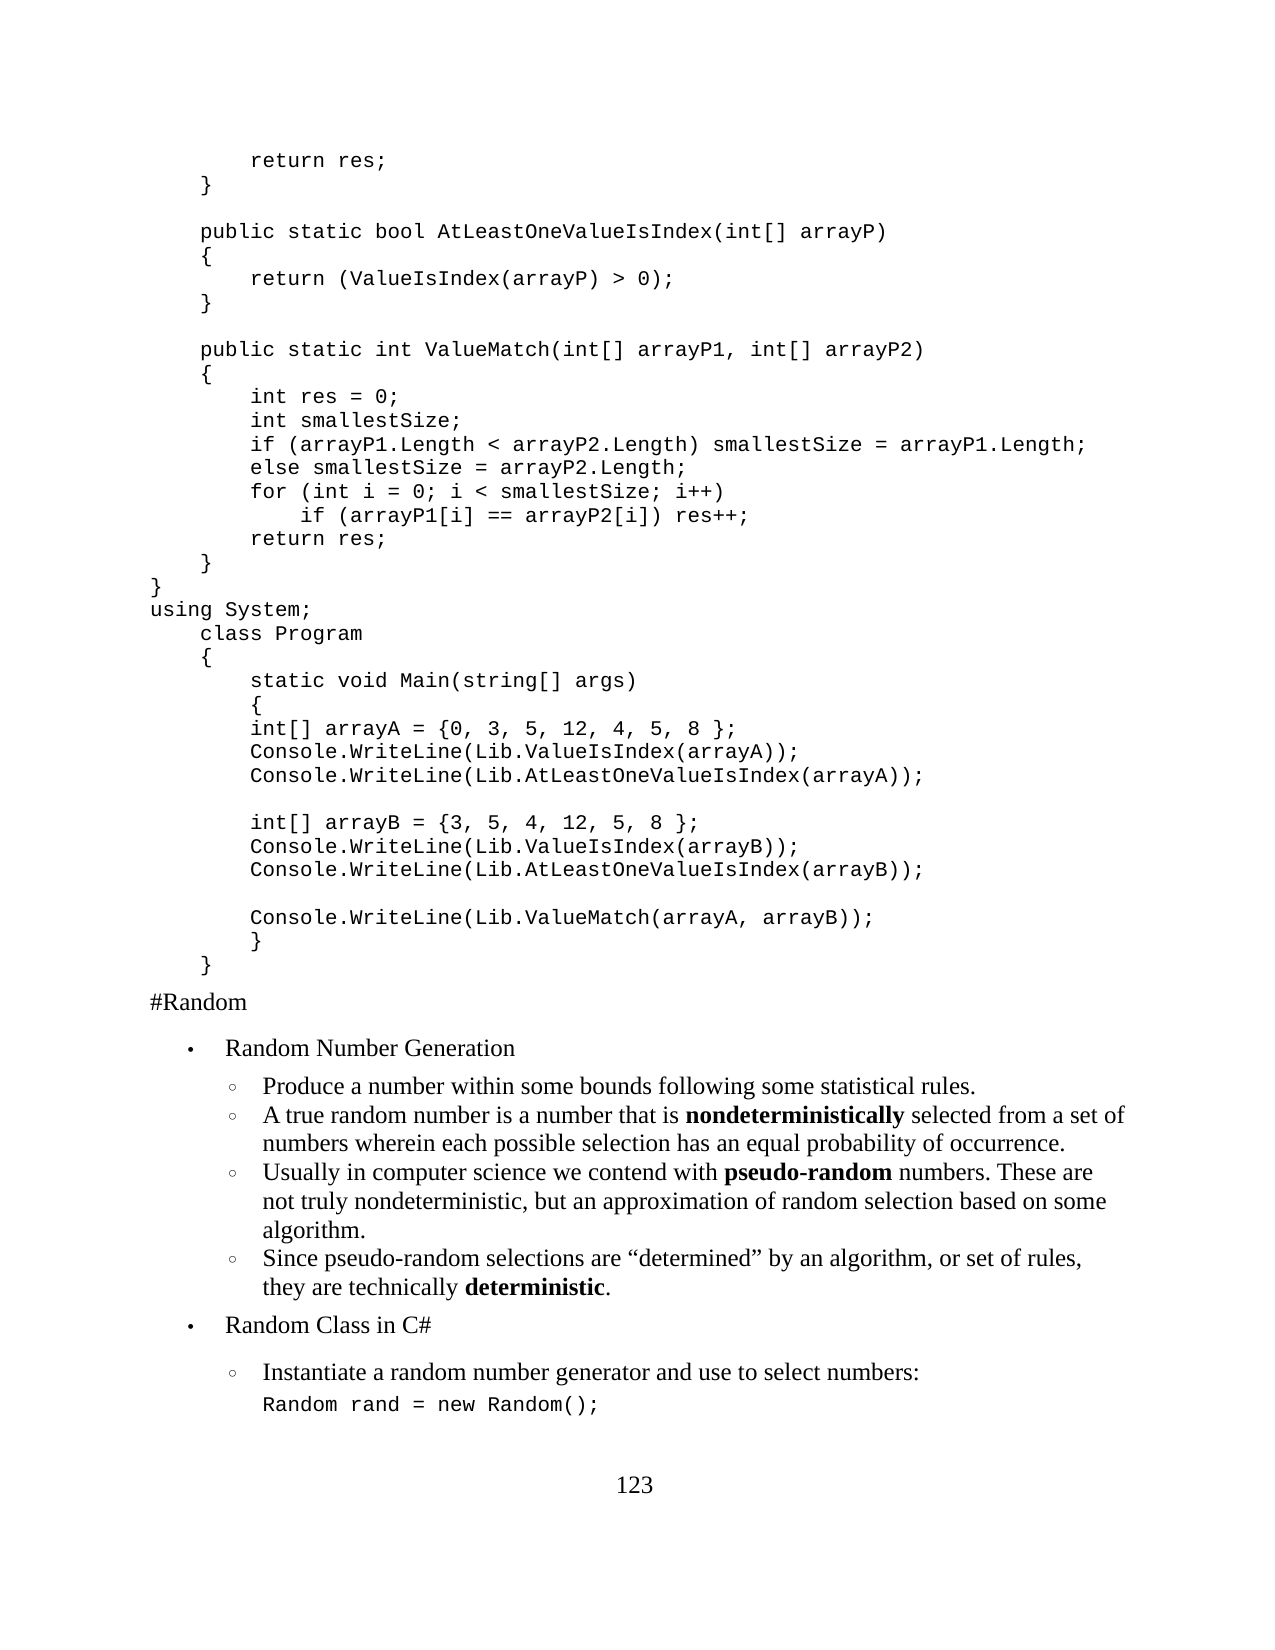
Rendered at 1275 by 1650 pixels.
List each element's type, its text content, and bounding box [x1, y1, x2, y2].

list A true random number is a number that is nondeterministically selected from a set of numbers wherein each possible selection has an equal probability of occurrence. [225, 1100, 1125, 1157]
text { [150, 647, 1125, 670]
text if (arrayP1.Length < arrayP2.Length) smallestSize = arrayP1.Length; [150, 434, 1125, 457]
text Console.WriteLine(Lib.AtLeastOneValueIsIndex(arrayA)); [150, 765, 1125, 788]
text Console.WriteLine(Lib.AtLeastOneValueIsIndex(arrayB)); [150, 859, 1125, 883]
text int[] arrayB = {3, 5, 4, 12, 5, 8 }; [150, 812, 1125, 836]
text } [150, 576, 1125, 599]
list Random rand = new Random(); [225, 1394, 1125, 1418]
text { [150, 244, 1125, 268]
text int res = 0; [150, 386, 1125, 410]
list Since pseudo-random selections are “determined” by an algorithm, or set of rules, they are technically deterministic. [225, 1243, 1125, 1301]
text public static int ValueMatch(int[] arrayP1, int[] arrayP2) [150, 339, 1125, 363]
text } [150, 954, 1125, 978]
text { [150, 694, 1125, 717]
text Console.WriteLine(Lib.ValueIsIndex(arrayB)); [150, 836, 1125, 859]
text else smallestSize = arrayP2.Length; [150, 457, 1125, 481]
text int smallestSize; [150, 410, 1125, 434]
text return (ValueIsIndex(arrayP) > 0); [150, 268, 1125, 292]
text } [150, 174, 1125, 197]
text } [150, 292, 1125, 316]
text Console.WriteLine(Lib.ValueIsIndex(arrayA)); [150, 741, 1125, 765]
list Random Class in C# [187, 1310, 1125, 1339]
text public static bool AtLeastOneValueIsIndex(int[] arrayP) [150, 221, 1125, 244]
text return res; [150, 150, 1125, 174]
text static void Main(string[] args) [150, 670, 1125, 694]
text } [150, 930, 1125, 954]
list Random Number Generation [187, 1033, 1125, 1062]
list Produce a number within some bounds following some statistical rules. [225, 1071, 1125, 1100]
text #Random [150, 987, 1125, 1015]
text class Program [150, 623, 1125, 647]
text } [150, 552, 1125, 576]
text Console.WriteLine(Lib.ValueMatch(arrayA, arrayB)); [150, 907, 1125, 930]
text return res; [150, 528, 1125, 552]
text { [150, 363, 1125, 386]
list Usually in computer science we contend with pseudo-random numbers. These are not truly nondeterministic, but an approximation of random selection based on some algorithm. [225, 1157, 1125, 1243]
text if (arrayP1[i] == arrayP2[i]) res++; [150, 505, 1125, 528]
text for (int i = 0; i < smallestSize; i++) [150, 481, 1125, 505]
list Instantiate a random number generator and use to select numbers: [225, 1357, 1125, 1385]
text using System; [150, 599, 1125, 623]
text int[] arrayA = {0, 3, 5, 12, 4, 5, 8 }; [150, 717, 1125, 741]
